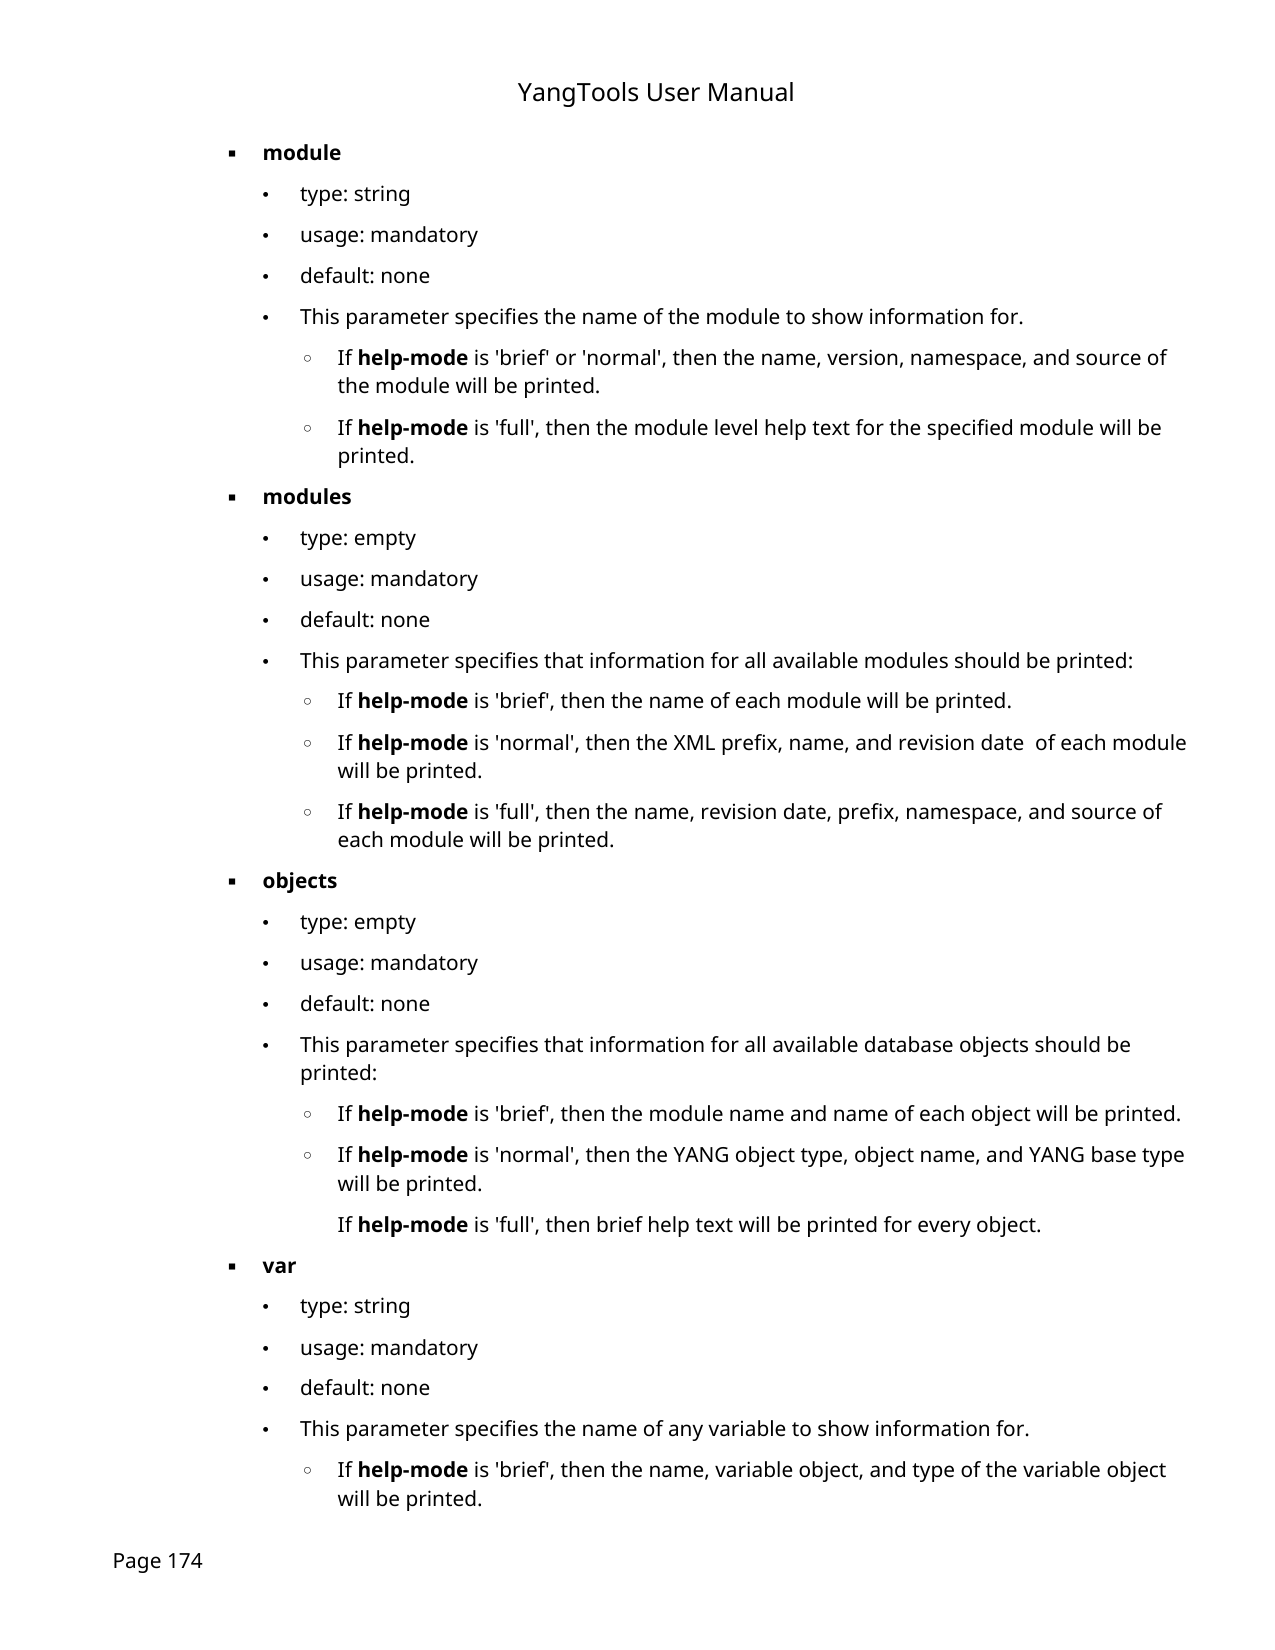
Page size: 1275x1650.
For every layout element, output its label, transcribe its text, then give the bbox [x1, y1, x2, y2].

list If help-mode is 'brief', then the module name and name of each object will be printed. [300, 1099, 1200, 1128]
list module [225, 138, 1200, 167]
list This parameter specifies that information for all available database objects should be printed: [262, 1030, 1200, 1087]
list type: empty [262, 907, 1200, 936]
list If help-mode is 'normal', then the YANG object type, object name, and YANG base type will be printed. [300, 1140, 1200, 1197]
list If help-mode is 'full', then brief help text will be printed for every object. [300, 1210, 1200, 1238]
list default: none [262, 989, 1200, 1018]
list usage: mandatory [262, 1333, 1200, 1361]
list If help-mode is 'brief', then the name of each module will be printed. [300, 687, 1200, 715]
list This parameter specifies that information for all available modules should be printed: [262, 646, 1200, 674]
list objects [225, 866, 1200, 895]
list default: none [262, 261, 1200, 290]
list default: none [262, 605, 1200, 633]
list var [225, 1251, 1200, 1279]
list This parameter specifies the name of any variable to show information for. [262, 1414, 1200, 1443]
list If help-mode is 'brief', then the name, variable object, and type of the variable object will be printed. [300, 1455, 1200, 1512]
list If help-mode is 'normal', then the XML prefix, name, and revision date of each module will be printed. [300, 728, 1200, 784]
list type: empty [262, 523, 1200, 551]
list usage: mandatory [262, 948, 1200, 977]
list usage: mandatory [262, 564, 1200, 592]
list type: string [262, 179, 1200, 208]
list This parameter specifies the name of the module to show information for. [262, 302, 1200, 331]
list modules [225, 482, 1200, 510]
list If help-mode is 'full', then the name, revision date, prefix, namespace, and source of each module will be printed. [300, 797, 1200, 854]
list default: none [262, 1373, 1200, 1402]
list If help-mode is 'brief' or 'normal', then the name, version, namespace, and source of the module will be printed. [300, 343, 1200, 400]
list If help-mode is 'full', then the module level help text for the specified module will be printed. [300, 413, 1200, 469]
list type: string [262, 1292, 1200, 1320]
list usage: mandatory [262, 220, 1200, 249]
